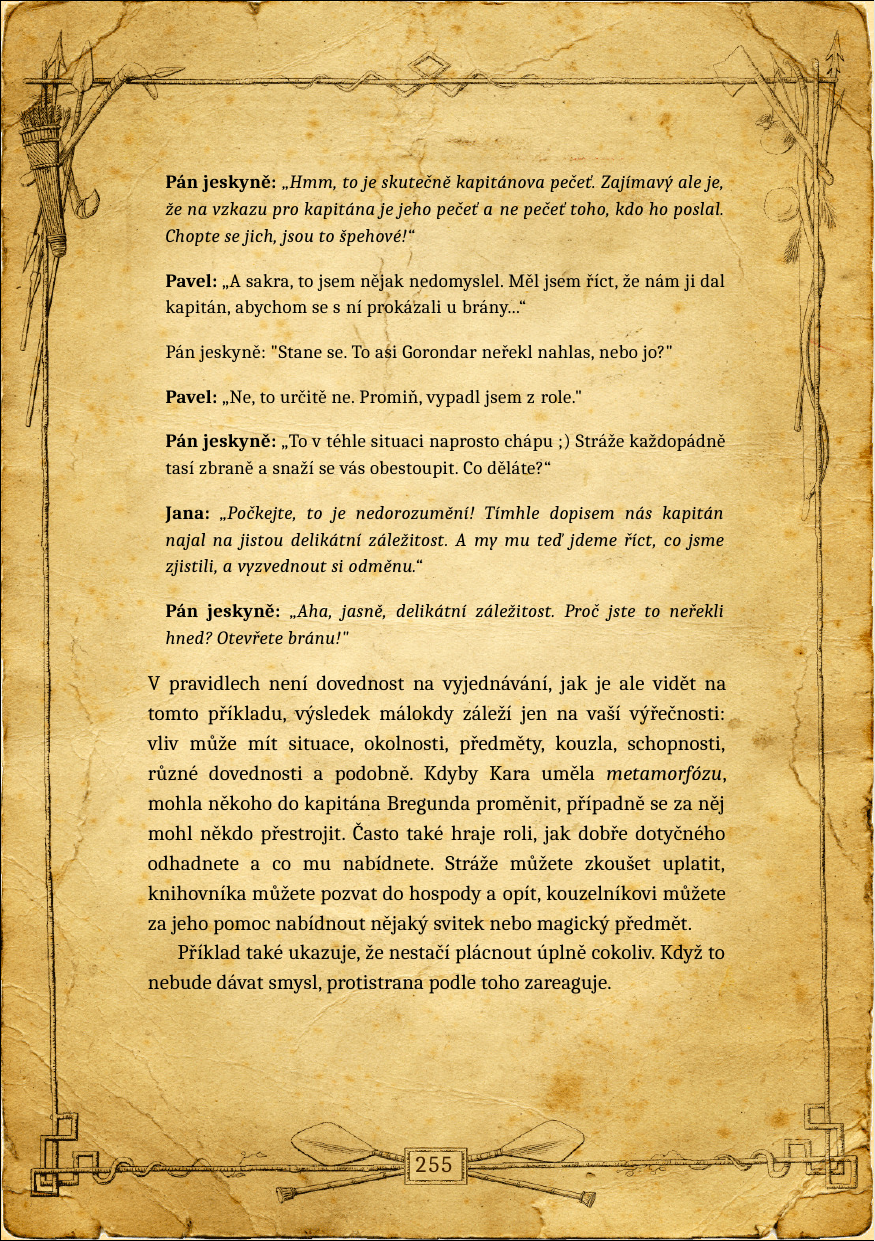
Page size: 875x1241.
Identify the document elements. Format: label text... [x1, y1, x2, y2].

text Pán jeskyně: "Stane se. To asi Gorondar neřekl nahlas, nebo jo?" [165, 342, 726, 363]
text Pán jeskyně: „Aha, jasně, delikátní záležitost. Proč jste to neřekli hned? Otevřete bránu!" [165, 601, 726, 649]
text Pán jeskyně: „Hmm, to je skutečně kapitánova pečeť. Zajímavý ale je, že na vzkazu pro kapitána je jeho pečeť a⁠ ne pečeť toho, kdo ho poslal. Chopte se jich, jsou to špehové!“ [165, 172, 726, 247]
text Jana: „Počkejte, to je nedorozumění! Tímhle dopisem nás kapitán najal na jistou delikátní záležitost. A⁠ my mu teď jdeme říct, co jsme zjistili, a⁠ vyzvednout si odměnu.“ [165, 502, 726, 577]
text Pavel: „A⁠ sakra, to jsem nějak nedomyslel. Měl jsem říct, že nám ji dal kapitán, abychom se s⁠ ní prokázali u⁠ brány...“ [165, 270, 726, 318]
text Pán jeskyně: „To v⁠ téhle situaci naprosto chápu ;) Stráže každopádně tasí zbraně a⁠ snaží se vás obestoupit. Co děláte?“ [165, 431, 726, 479]
text V⁠ pravidlech není dovednost na vyjednávání, jak je ale vidět na tomto příkladu, výsledek málokdy záleží jen na vaší výřečnosti: vliv může mít situace, okolnosti, předměty, kouzla, schopnosti, různé dovednosti a⁠ podobně. Kdyby Kara uměla metamorfózu, mohla někoho do kapitána Bregunda proměnit, případně se za něj mohl někdo přestrojit. Často také hraje roli, jak dobře dotyčného odhadnete a⁠ co mu nabídnete. Stráže můžete zkoušet uplatit, knihovníka můžete pozvat do hospody a⁠ opít, kouzelníkovi můžete za jeho pomoc nabídnout nějaký svitek nebo magický předmět. Příklad také ukazuje, že nestačí plácnout úplně cokoliv. Když to nebude dávat smysl, protistrana podle toho zareaguje. [148, 672, 726, 995]
text Pavel: „Ne, to určitě ne. Promiň, vypadl jsem z⁠ role." [165, 386, 726, 408]
picture [1, 1, 874, 1240]
